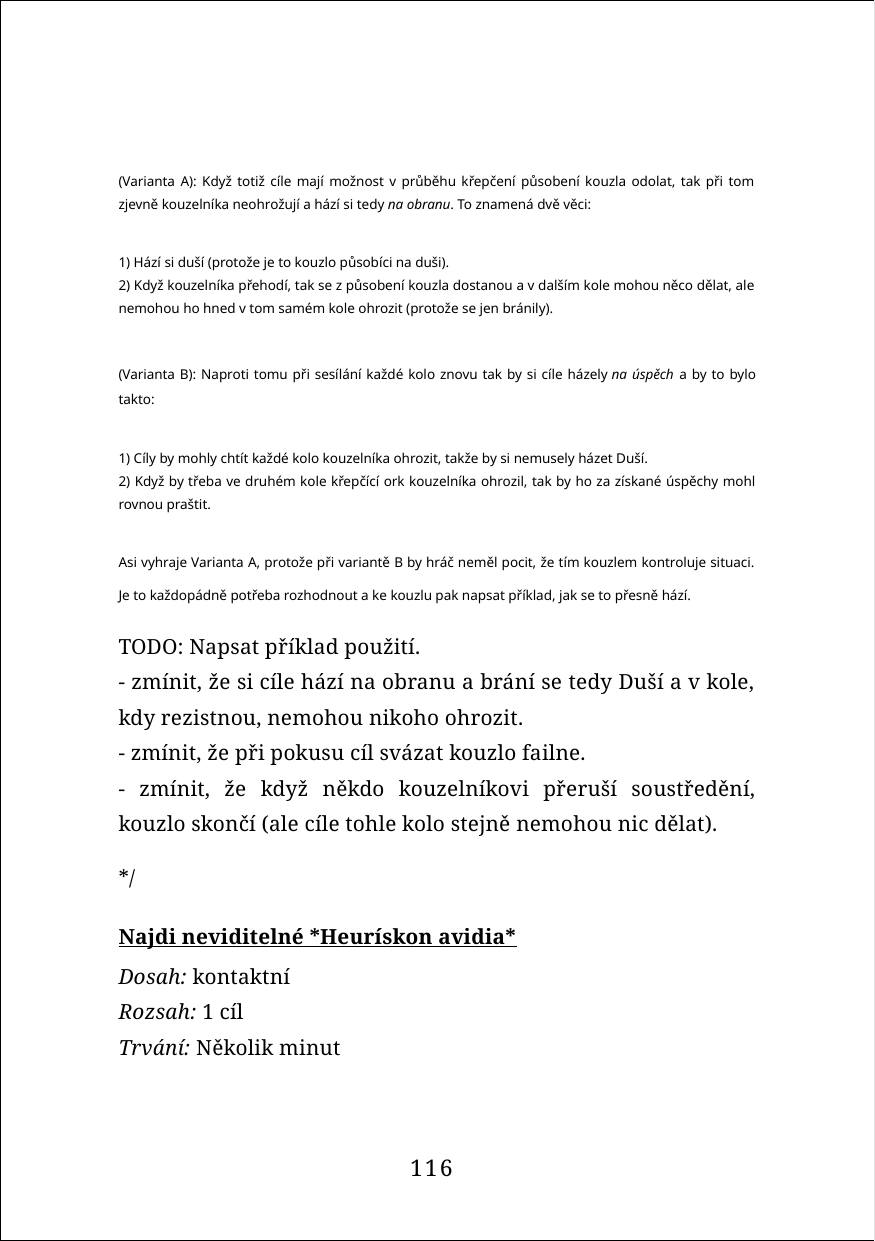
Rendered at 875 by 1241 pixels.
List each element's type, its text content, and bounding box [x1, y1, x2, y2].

subtitle Najdi neviditelné *Heurískon avidia* [118, 922, 756, 950]
text TODO: Napsat příklad použití. - zmínit, že si cíle hází na obranu a brání se tedy Duší a v kole, kdy rezistnou, nemohou nikoho ohrozit. - zmínit, že při pokusu cíl svázat kouzlo failne. - zmínit, že když někdo kouzelníkovi přeruší soustředění, kouzlo skončí (ale cíle tohle kolo stejně nemohou nic dělat). [118, 632, 756, 838]
text Dosah: kontaktní Rozsah: 1 cíl Trvání: Několik minut [118, 962, 756, 1061]
text */ [118, 863, 756, 891]
text (Varianta A): Když totiž cíle mají možnost v průběhu křepčení působení kouzla odolat, tak při tom zjevně kouzelníka neohrožují a hází si tedy na obranu. To znamená dvě věci: 1) Hází si duší (protože je to kouzlo působíci na duši). 2) Když kouzelníka přehodí, tak se z působení kouzla dostanou a v dalším kole mohou něco dělat, ale nemohou ho hned v tom samém kole ohrozit (protože se jen bránily). (Varianta B): Naproti tomu při sesílání každé kolo znovu tak by si cíle házely na úspěch a by to bylo takto: 1) Cíly by mohly chtít každé kolo kouzelníka ohrozit, takže by si nemusely házet Duší. 2) Když by třeba ve druhém kole křepčící ork kouzelníka ohrozil, tak by ho za získané úspěchy mohl rovnou praštit. Asi vyhraje Varianta A, protože při variantě B by hráč neměl pocit, že tím kouzlem kontroluje situaci. Je to každopádně potřeba rozhodnout a ke kouzlu pak napsat příklad, jak se to přesně hází. [118, 172, 756, 607]
